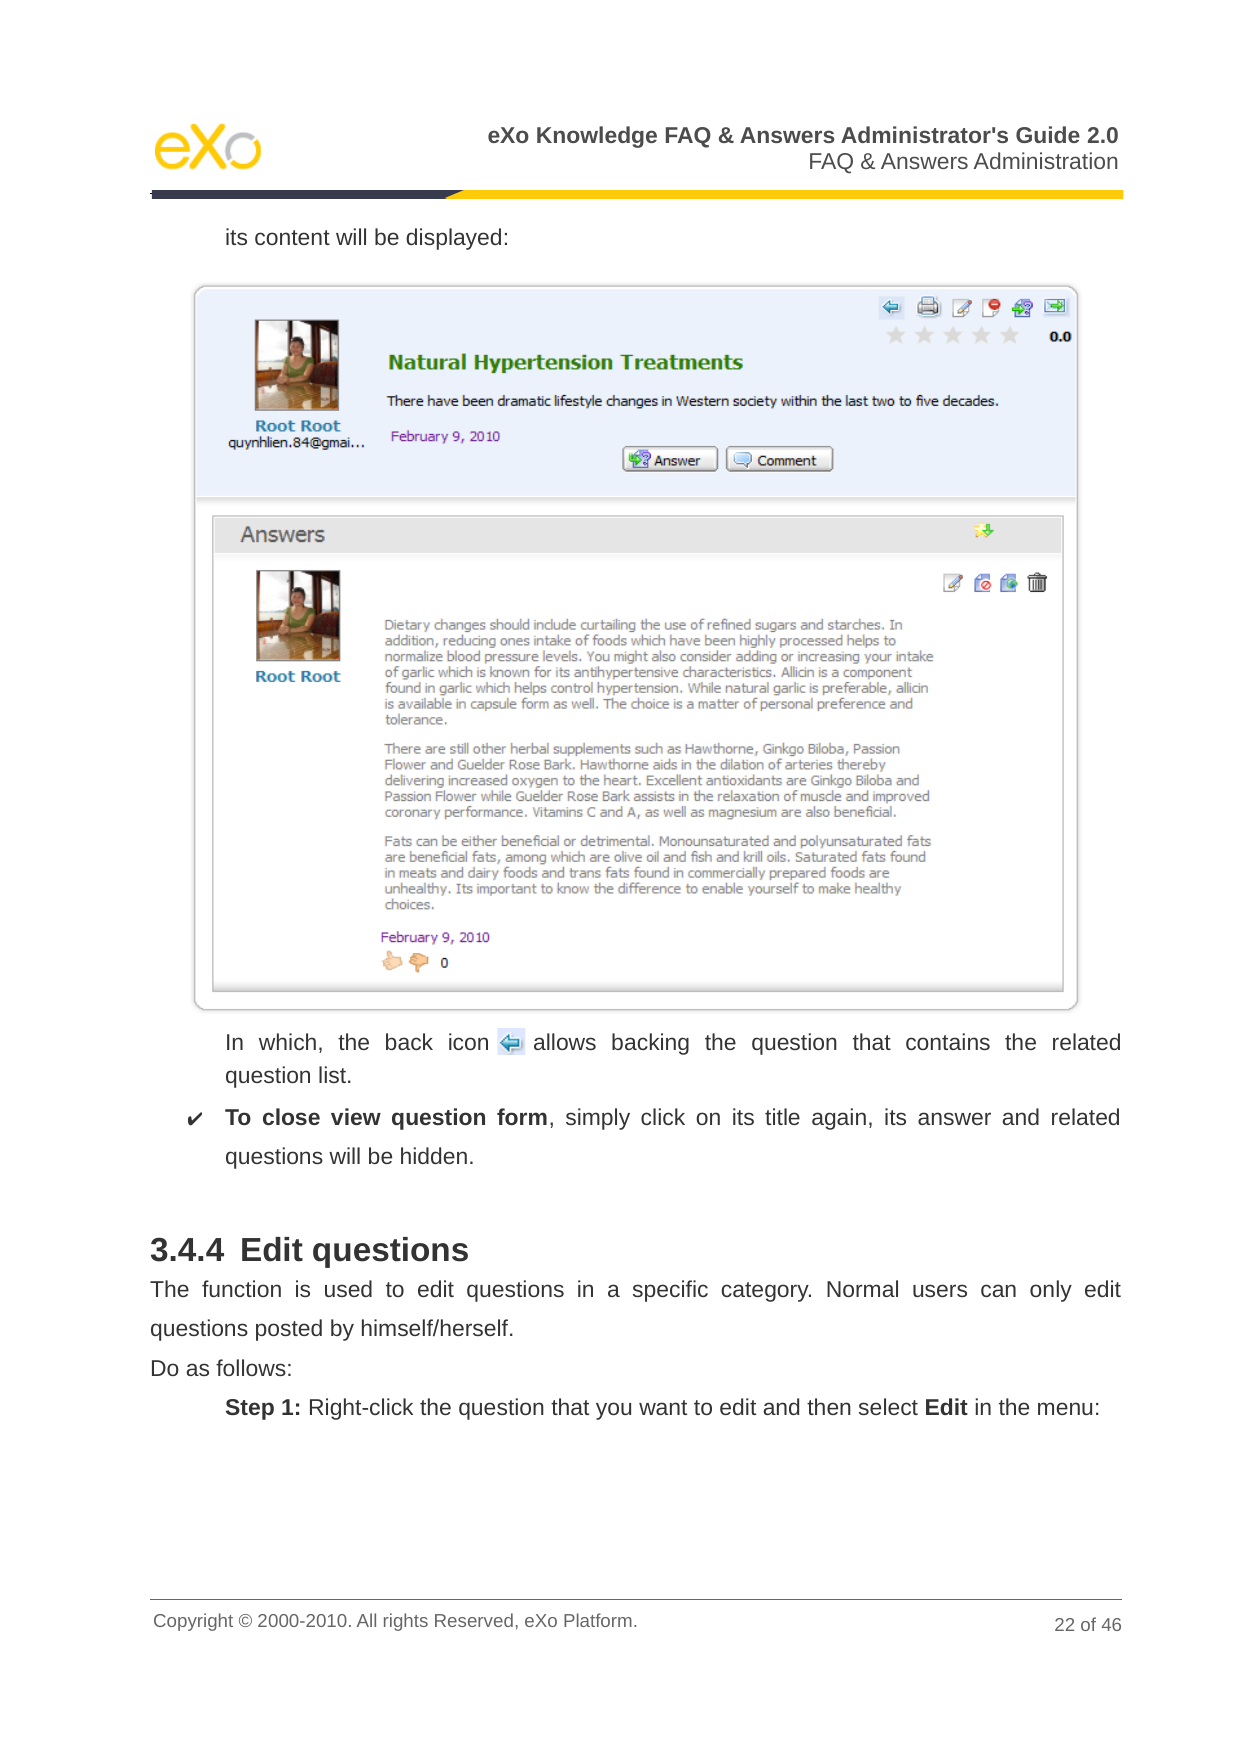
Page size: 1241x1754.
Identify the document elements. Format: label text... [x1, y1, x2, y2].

picture [497, 1028, 526, 1055]
text The function is used to edit questions in a specific category. Normal users can only edit questions posted by himself/herself. [150, 1276, 1122, 1341]
list In which, the back iconallows backing the question that contains the related question list. [187, 278, 1122, 1089]
picture [155, 123, 262, 170]
list its content will be displayed: [187, 223, 1122, 250]
picture [151, 190, 1124, 199]
picture [190, 282, 1082, 1014]
subtitle Edit questions [150, 1229, 1122, 1268]
list Step 1: Right-click the question that you want to edit and then select Edit in the menu: [187, 1394, 1122, 1420]
text Do as follows: [150, 1354, 1122, 1381]
list To close view question form, simply click on its title again, its answer and related questions will be hidden. [187, 1104, 1122, 1169]
